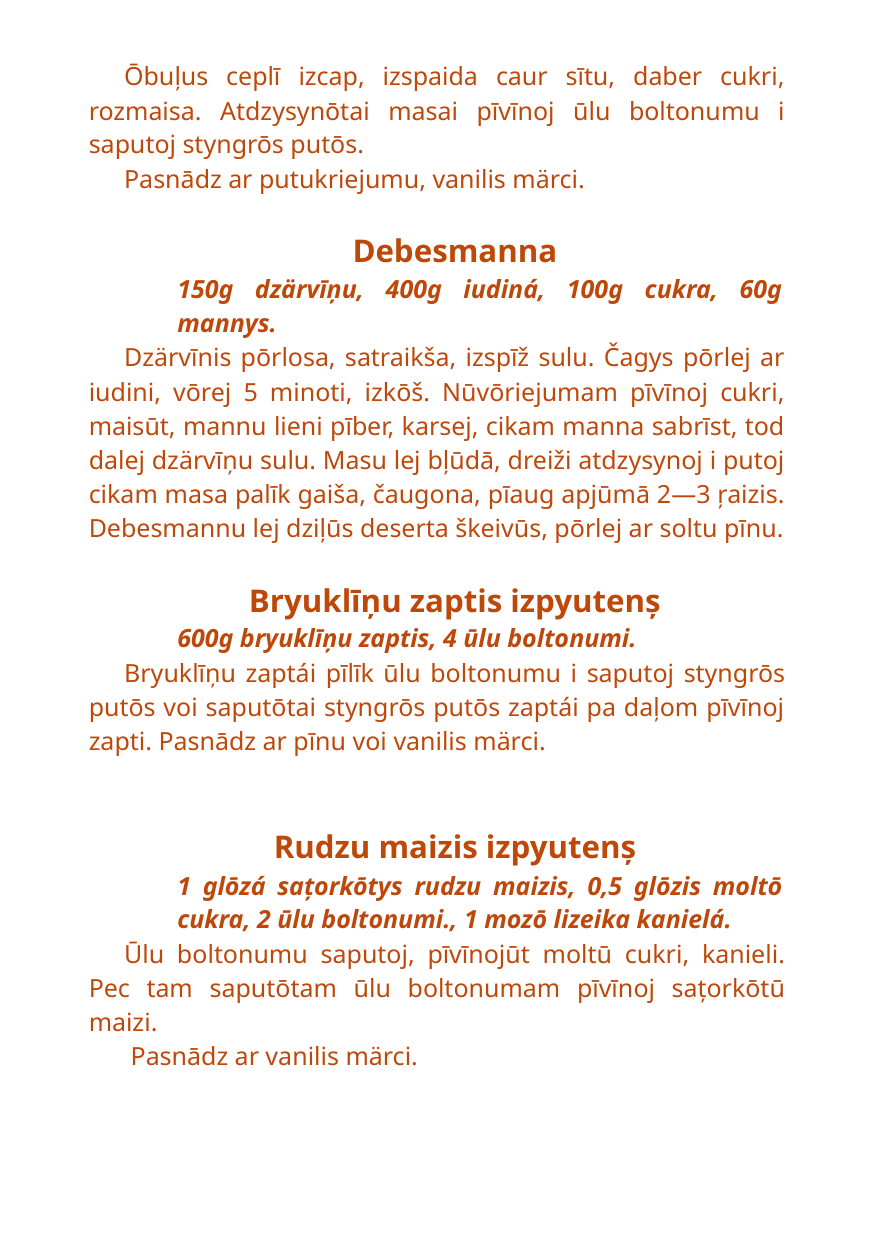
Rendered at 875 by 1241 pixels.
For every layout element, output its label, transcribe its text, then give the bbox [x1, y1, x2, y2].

text Bryuklīņu zaptái pīlīk ūlu boltonumu i saputoj styngrōs putōs voi saputōtai styngrōs putōs zaptái pa daļom pīvīnoj zapti. Pasnādz ar pīnu voi vanilis märci. [88, 655, 786, 757]
text Rudzu maizis izpyutenș [88, 826, 786, 868]
text Dzärvīnis pōrlosa, satraikša, izspīž sulu. Čagys pōrlej ar iudini, vōrej 5 minoti, izkōš. Nūvōriejumam pīvīnoj cukri, maisūt, mannu lieni pīber, karsej, cikam manna sabrīst, tod dalej dzärvīņu sulu. Masu lej bļūdā, dreiži atdzysynoj i putoj cikam masa palīk gaiša, čaugona, pīaug apjūmā 2—3 ŗaizis. Debesmannu lej dziļūs deserta škeivūs, pōrlej ar soltu pīnu. [88, 340, 786, 544]
text 600g bryuklīņu zaptis, 4 ūlu boltonumi. [177, 621, 786, 655]
text Bryuklīņu zaptis izpyutenș [88, 578, 786, 621]
text Pasnādz ar vanilis märci. [88, 1038, 786, 1072]
text Ōbuļus ceplī izcap, izspaida caur sītu, daber cukri, rozmaisa. Atdzysynōtai masai pīvīnoj ūlu boltonumu i saputoj styngrōs putōs. [88, 59, 786, 161]
text Debesmanna [88, 229, 786, 272]
text Ūlu boltonumu saputoj, pīvīnojūt moltū cukri, kanieli. Pec tam saputōtam ūlu boltonumam pīvīnoj sațorkōtū maizi. [88, 936, 786, 1038]
text 150g dzärvīņu, 400g iudiná, 100g cukra, 60g mannys. [177, 272, 786, 340]
text 1 glōzá sațorkōtys rudzu maizis, 0,5 glōzis moltō cukra, 2 ūlu boltonumi., 1 mozō lizeika kanielá. [177, 868, 786, 936]
text Pasnādz ar putukriejumu, vanilis märci. [88, 161, 786, 195]
